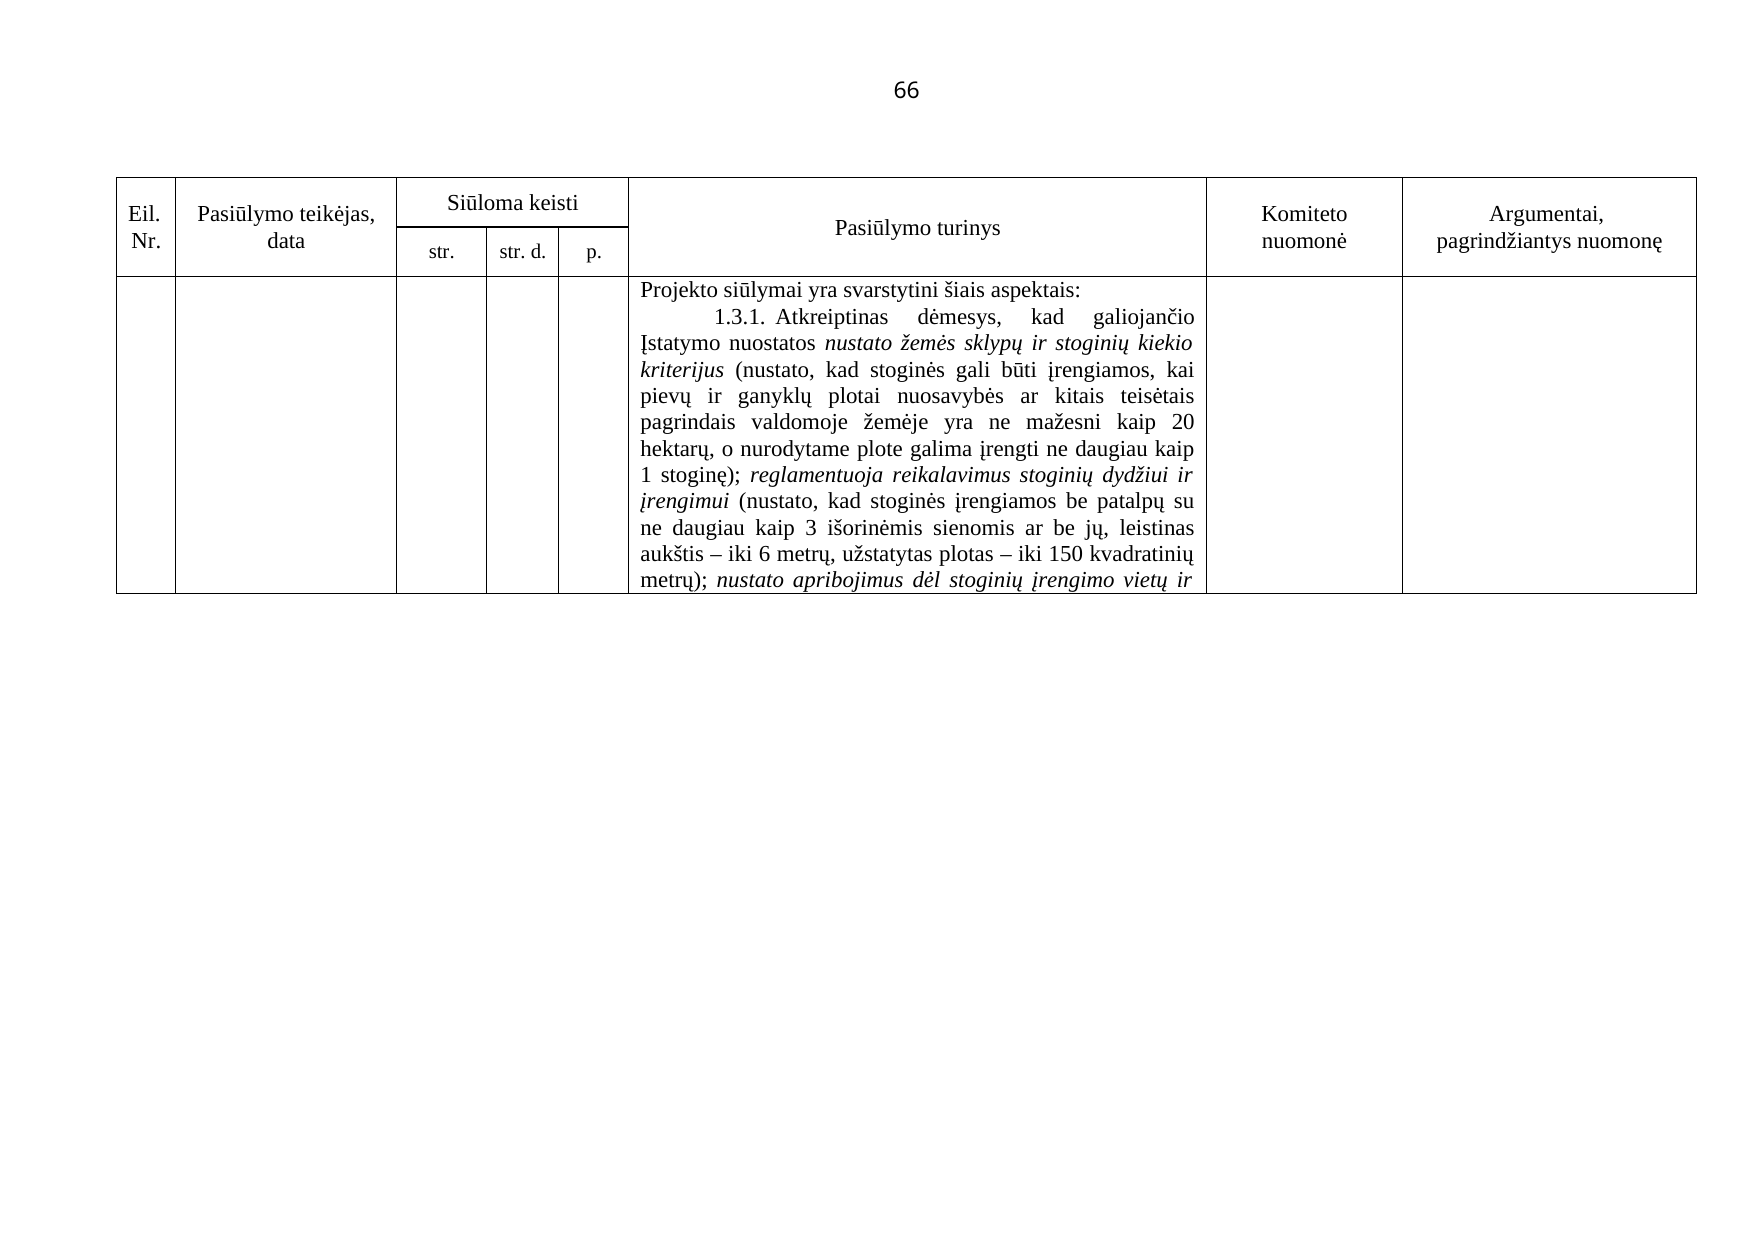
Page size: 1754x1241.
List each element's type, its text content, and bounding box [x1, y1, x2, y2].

table_cell [559, 277, 628, 593]
table_cell [487, 277, 558, 593]
table_cell [1403, 277, 1696, 593]
table_cell [1207, 277, 1402, 593]
table_cell Projekto siūlymai yra svarstytini šiais aspektais: Atkreiptinas dėmesys, kad galiojančio Įstatymo nuostatos nustato žemės sklypų ir stoginių kiekio kriterijus (nustato, kad stoginės gali būti įrengiamos, kai pievų ir ganyklų plotai nuosavybės ar kitais teisėtais pagrindais valdomoje žemėje yra ne mažesni kaip 20 hektarų, o nurodytame plote galima įrengti ne daugiau kaip 1 stoginę); reglamentuoja reikalavimus stoginių dydžiui ir įrengimui (nustato, kad stoginės įrengiamos be patalpų su ne daugiau kaip 3 išorinėmis sienomis ar be jų, leistinas aukštis – iki 6 metrų, užstatytas plotas – iki 150 kvadratinių metrų); nustato apribojimus dėl stoginių įrengimo vietų ir [629, 277, 1206, 593]
table_header Siūloma keisti [397, 178, 628, 226]
table_cell [176, 277, 396, 593]
table_cell str. [397, 228, 486, 276]
table_cell [117, 277, 175, 593]
table_cell str. d. [487, 228, 558, 276]
table_header Eil. Nr. [117, 178, 175, 276]
table_cell p. [559, 228, 628, 276]
table_header Komiteto nuomonė [1207, 178, 1402, 276]
table_header Pasiūlymo turinys [629, 178, 1206, 276]
table_header Argumentai, pagrindžiantys nuomonę [1403, 178, 1696, 276]
table_header Pasiūlymo teikėjas, data [176, 178, 396, 276]
table_cell [397, 277, 486, 593]
